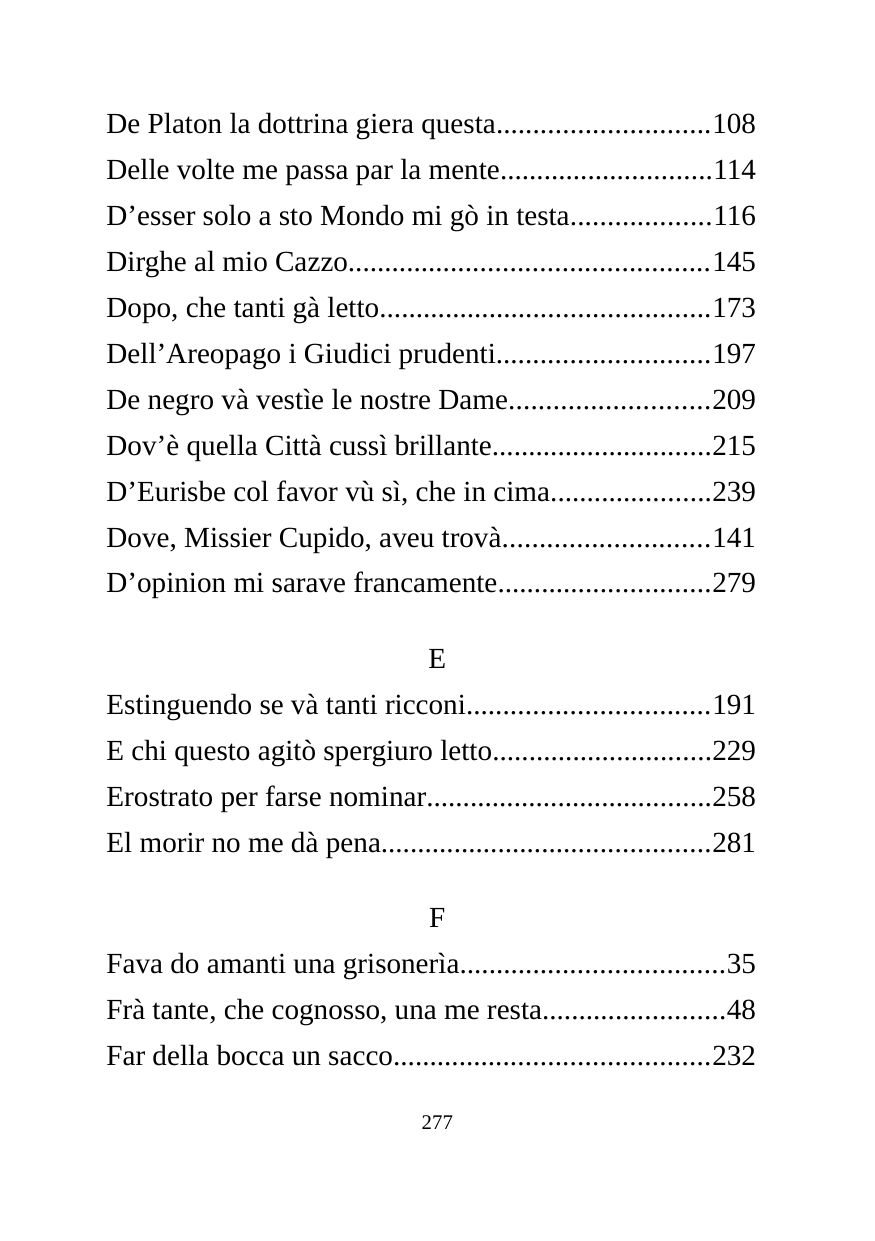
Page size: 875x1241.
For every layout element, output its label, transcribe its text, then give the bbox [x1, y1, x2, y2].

text El morir no me dà pena 281 [106, 825, 768, 858]
text Dov’è quella Città cussì brillante 215 [106, 428, 768, 461]
text Estinguendo se và tanti ricconi 191 [106, 687, 768, 721]
text Dopo, che tanti gà letto 173 [106, 290, 768, 323]
text D’opinion mi sarave francamente 279 [106, 566, 768, 599]
text Dirghe al mio Cazzo 145 [106, 244, 768, 278]
text De Platon la dottrina giera questa 108 [106, 106, 768, 140]
text Erostrato per farse nominar 258 [106, 779, 768, 812]
text Delle volte me passa par la mente 114 [106, 152, 768, 186]
text Frà tante, che cognosso, una me resta 48 [106, 992, 768, 1026]
text Dell’Areopago i Giudici prudenti 197 [106, 336, 768, 369]
text D’esser solo a sto Mondo mi gò in testa 116 [106, 198, 768, 232]
text Dove, Missier Cupido, aveu trovà 141 [106, 520, 768, 553]
text E chi questo agitò spergiuro letto 229 [106, 733, 768, 766]
text De negro và vestìe le nostre Dame 209 [106, 382, 768, 415]
text F [106, 900, 768, 934]
text E [106, 641, 768, 674]
text D’Eurisbe col favor vù sì, che in cima 239 [106, 474, 768, 507]
text Far della bocca un sacco 232 [106, 1038, 768, 1072]
text Fava do amanti una grisonerìa 35 [106, 946, 768, 980]
